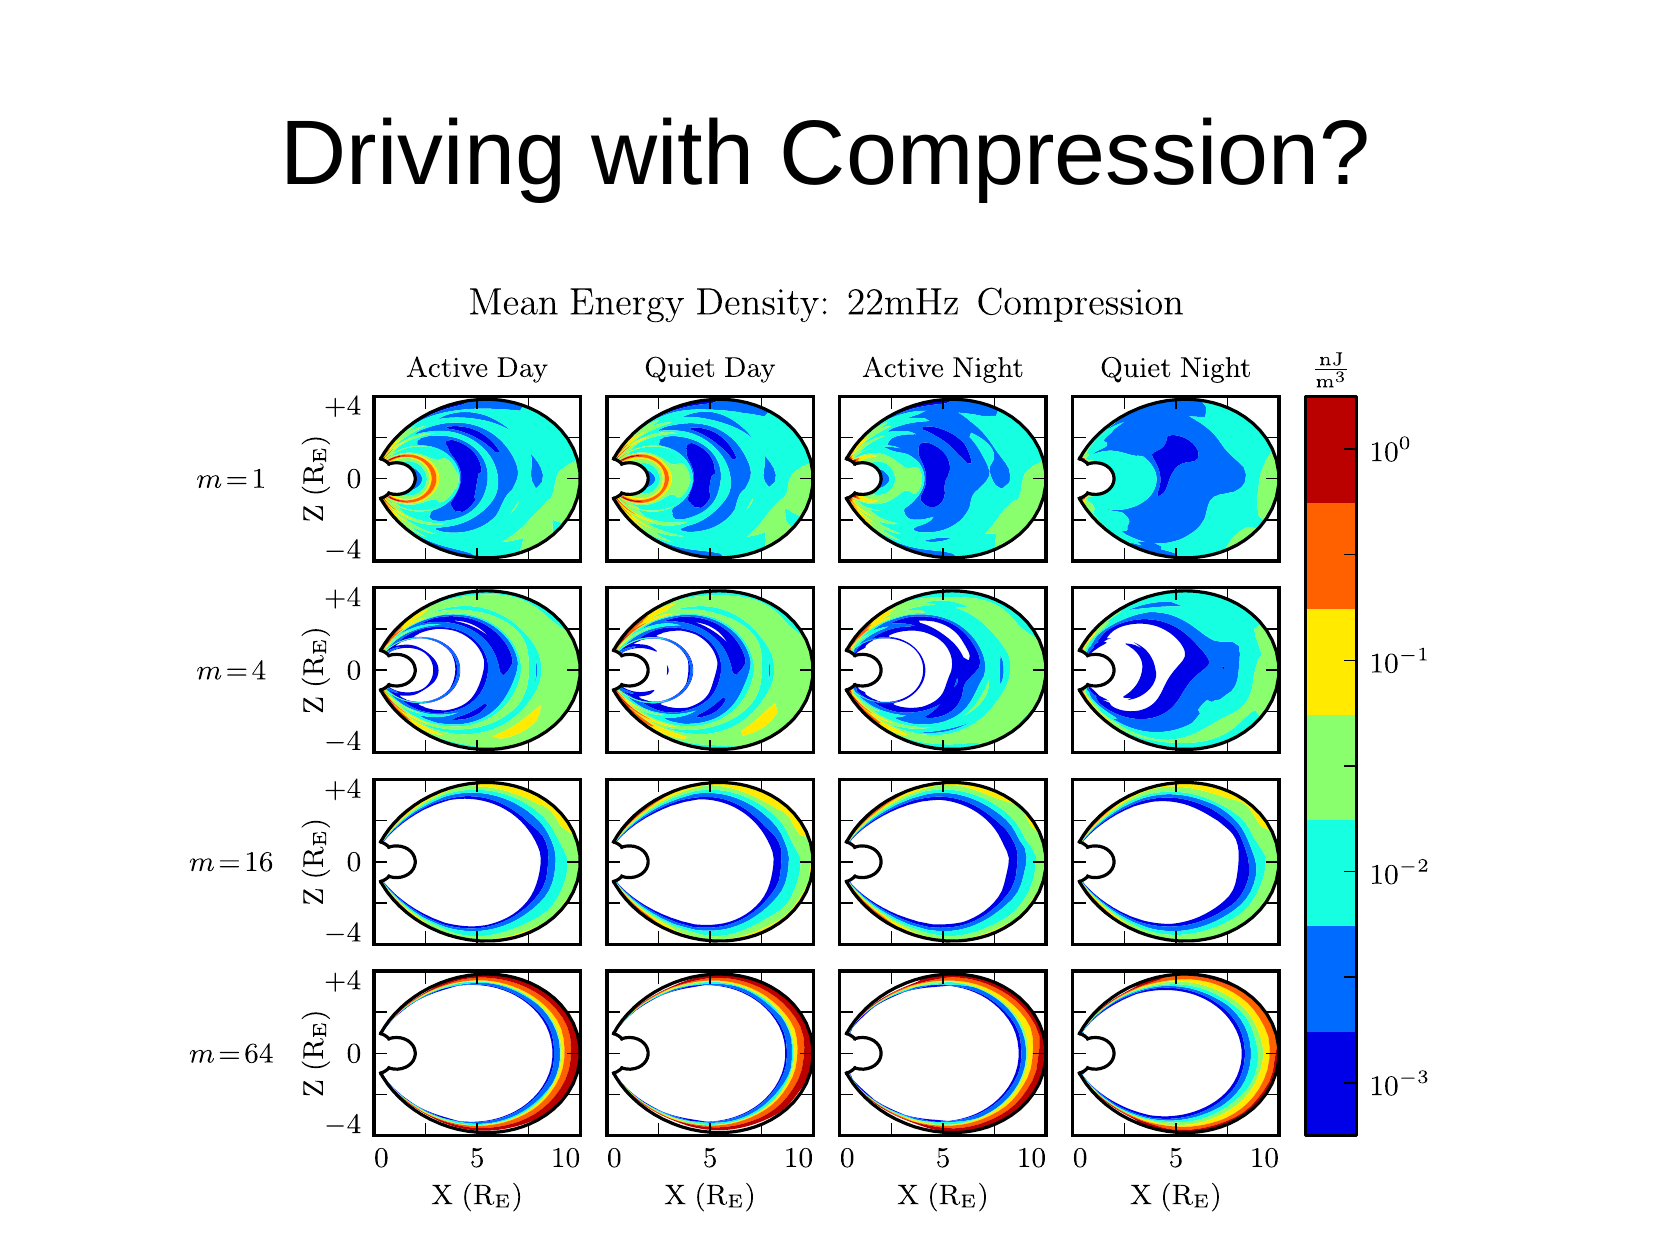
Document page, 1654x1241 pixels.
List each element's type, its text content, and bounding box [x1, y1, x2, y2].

picture [0, 0, 1654, 1241]
title Driving with Compression? [82, 49, 1571, 257]
